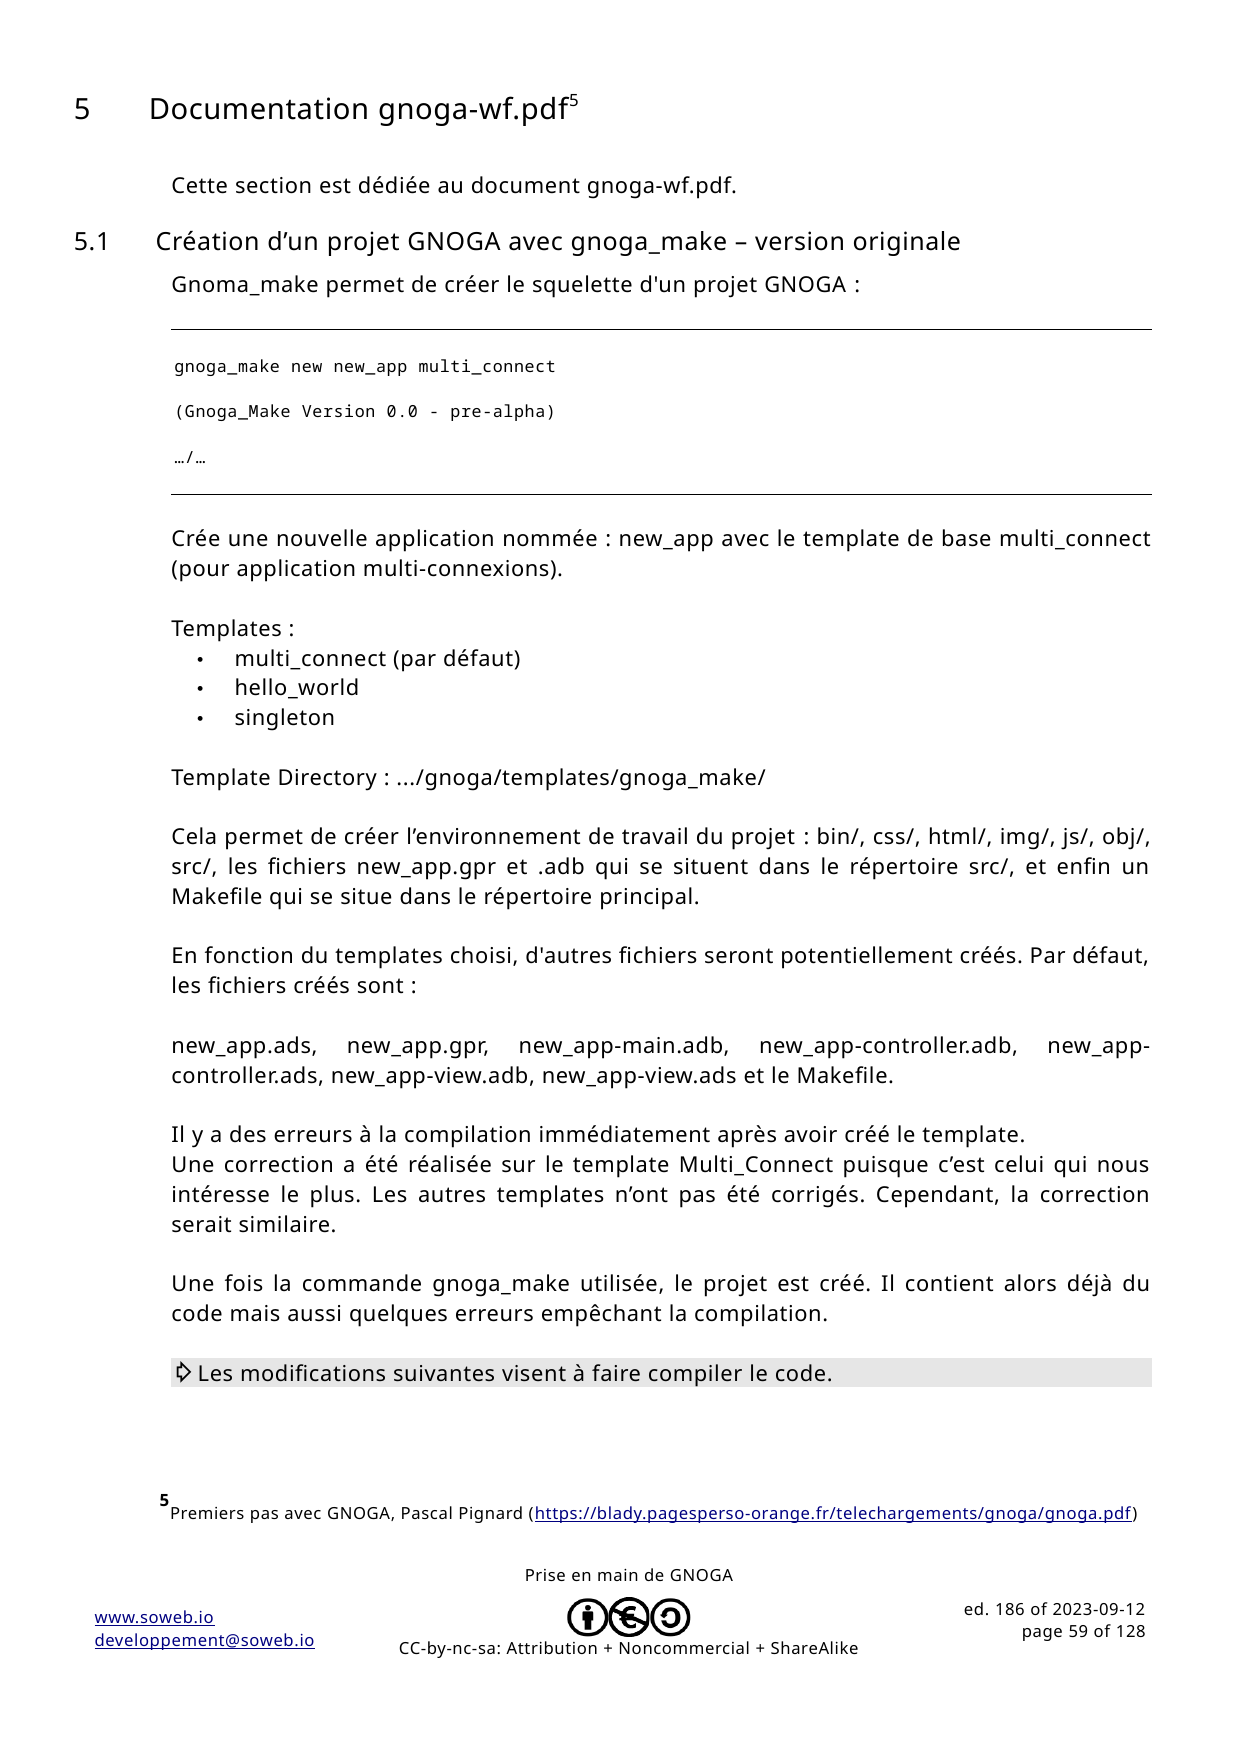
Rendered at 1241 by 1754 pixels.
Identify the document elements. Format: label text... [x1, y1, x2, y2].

text Crée une nouvelle application nommée : new_app avec le template de base multi_connect (pour application multi-connexions). [171, 523, 1152, 583]
subtitle Création d’un projet GNOGA avec gnoga_make – version originale [74, 223, 1152, 257]
text new_app.ads, new_app.gpr, new_app-main.adb, new_app-controller.adb, new_app-controller.ads, new_app-view.adb, new_app-view.ads et le Makefile. [171, 1030, 1152, 1089]
text Cette section est dédiée au document gnoga-wf.pdf. [171, 170, 1152, 199]
text Une correction a été réalisée sur le template Multi_Connect puisque c’est celui qui nous intéresse le plus. Les autres templates n’ont pas été corrigés. Cependant, la correction serait similaire. [171, 1149, 1152, 1238]
list gnoga_make new new_app multi_connect (Gnoga_Make Version 0.0 - pre-alpha) …/… [171, 351, 1152, 494]
text Gnoma_make permet de créer le squelette d'un projet GNOGA : [171, 269, 1152, 299]
text Template Directory : .../gnoga/templates/gnoga_make/ [171, 762, 1152, 792]
text Une fois la commande gnoga_make utilisée, le projet est créé. Il contient alors déjà du code mais aussi quelques erreurs empêchant la compilation. [171, 1268, 1152, 1328]
text Cela permet de créer l’environnement de travail du projet : bin/, css/, html/, img/, js/, obj/, src/, les fichiers new_app.gpr et .adb qui se situent dans le répertoire src/, et enfin un Makefile qui se situe dans le répertoire principal. [171, 821, 1152, 911]
list hello_world [197, 672, 1152, 702]
subtitle Documentation gnoga-wf.pdf [74, 88, 1152, 128]
text Premiers pas avec GNOGA, Pascal Pignard (https://blady.pagesperso-orange.fr/telechargements/gnoga/gnoga.pdf) [159, 1488, 1152, 1528]
list Les modifications suivantes visent à faire compiler le code. [171, 1358, 1152, 1387]
list singleton [197, 702, 1152, 732]
list multi_connect (par défaut) [197, 643, 1152, 672]
text En fonction du templates choisi, d'autres fichiers seront potentiellement créés. Par défaut, les fichiers créés sont : [171, 941, 1152, 1000]
picture [566, 1597, 691, 1637]
text Templates : [171, 613, 1152, 643]
text Il y a des erreurs à la compilation immédiatement après avoir créé le template. [171, 1119, 1152, 1149]
